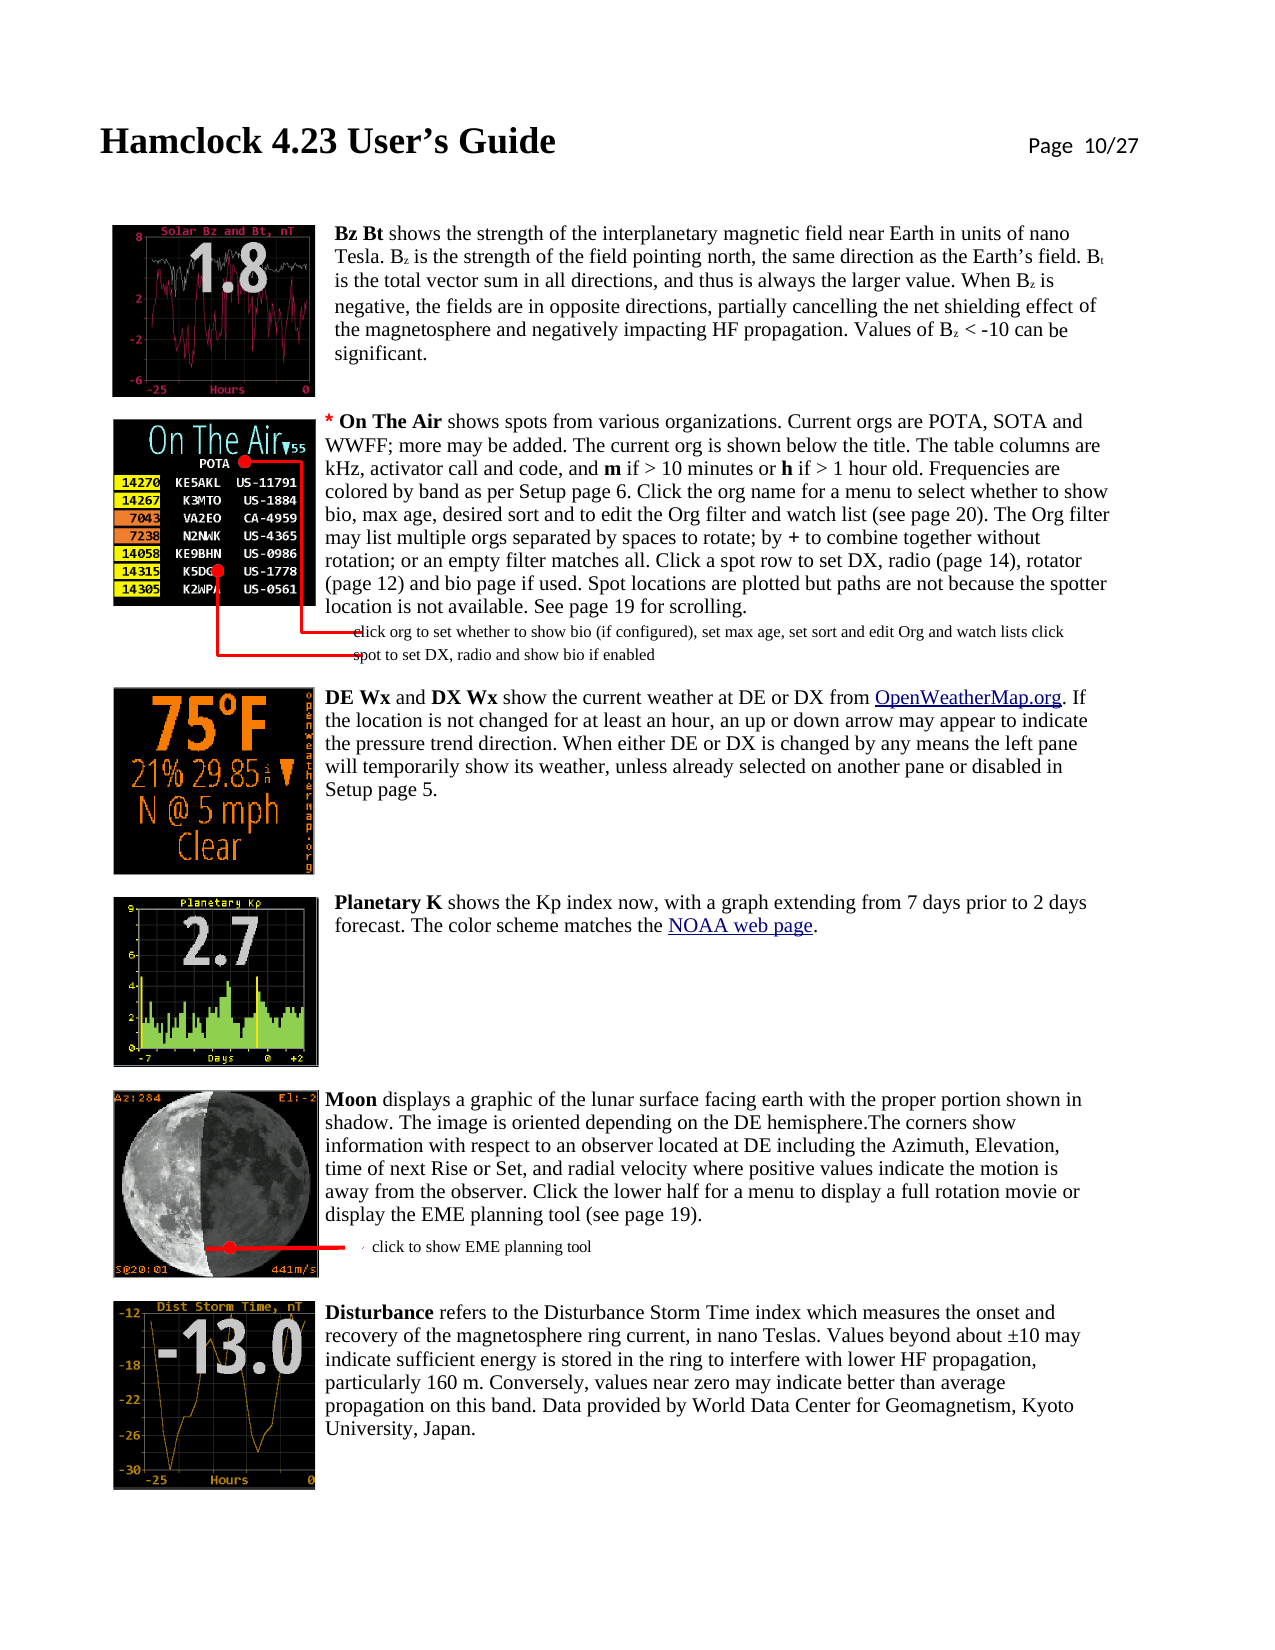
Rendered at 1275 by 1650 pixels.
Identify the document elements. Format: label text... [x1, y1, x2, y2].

text Bz Bt shows the strength of the interplanetary magnetic field near Earth in units of nano Tesla. Bz is the strength of the field pointing north, the same direction as the Earth’s field. Bt is the total vector sum in all directions, and thus is always the larger value. When Bz is negative, the fields are in opposite directions, partially cancelling the net shielding effect of the magnetosphere and negatively impacting HF propagation. Values of Bz < -10 can be significant. [334, 222, 1110, 365]
text click to show EME planning tool [372, 1237, 1157, 1256]
picture [112, 225, 316, 397]
picture [113, 687, 315, 875]
picture [113, 1090, 319, 1278]
text Planetary K shows the Kp index now, with a graph extending from 7 days prior to 2 days forecast. The color scheme matches the NOAA web page. [334, 891, 1157, 937]
list On The Air shows spots from various organizations. Current orgs are POTA, SOTA and WWFF; more may be added. The current org is shown below the title. The table columns are kHz, activator call and code, and m if > 10 minutes or h if > 1 hour old. Frequencies are colored by band as per Setup page 6. Click the org name for a menu to select whether to show bio, max age, desired sort and to edit the Org filter and watch list (see page 20). The Org filter may list multiple orgs separated by spaces to rotate; by + to combine together without rotation; or an empty filter matches all. Click a spot row to set DX, radio (page 14), rotator (page 12) and bio page if used. Spot locations are plotted but paths are not because the spotter location is not available. See page 19 for scrolling. [325, 410, 1110, 618]
text click org to set whether to show bio (if configured), set max age, set sort and edit Org and watch lists click spot to set DX, radio and show bio if enabled [353, 621, 1082, 664]
picture [113, 1301, 316, 1490]
picture [113, 419, 316, 606]
text DE Wx and DX Wx show the current weather at DE or DX from OpenWeatherMap.org. If the location is not changed for at least an hour, an up or down arrow may appear to indicate the pressure trend direction. When either DE or DX is changed by any means the left pane will temporarily show its weather, unless already selected on another pane or disabled in Setup page 5. [325, 686, 1110, 801]
picture [113, 897, 319, 1067]
text Moon displays a graphic of the lunar surface facing earth with the proper portion shown in shadow. The image is oriented depending on the DE hemisphere.The corners show information with respect to an observer located at DE including the Azimuth, Elevation, time of next Rise or Set, and radial velocity where positive values indicate the motion is away from the observer. Click the lower half for a menu to display a full rotation movie or display the EME planning tool (see page 19). [325, 1088, 1101, 1226]
text Disturbance refers to the Disturbance Storm Time index which measures the onset and recovery of the magnetosphere ring current, in nano Teslas. Values beyond about ±10 may indicate sufficient energy is stored in the ring to interfere with lower HF propagation, particularly 160 m. Conversely, values near zero may indicate better than average propagation on this band. Data provided by World Data Center for Geomagnetism, Kyoto University, Japan. [325, 1301, 1110, 1440]
